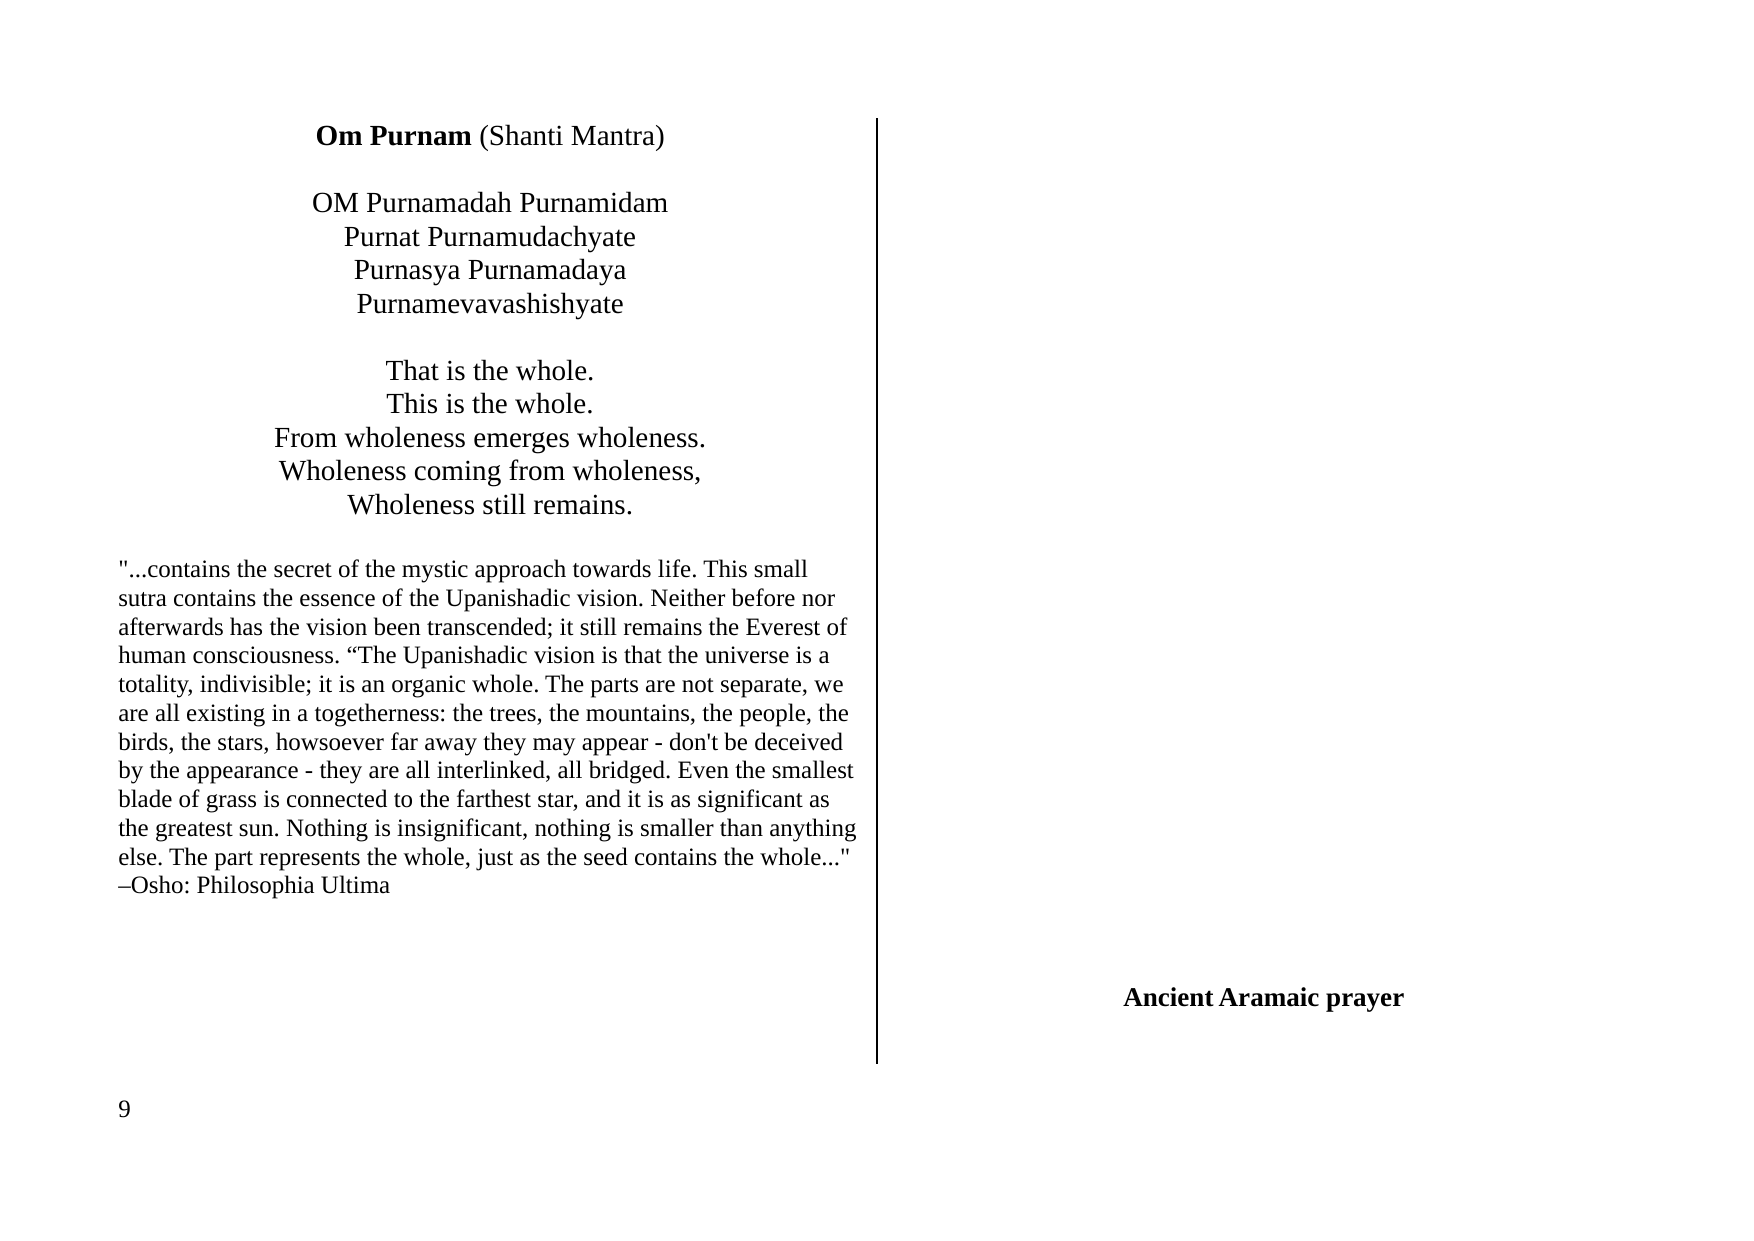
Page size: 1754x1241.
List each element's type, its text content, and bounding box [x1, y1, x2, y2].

text "...contains the secret of the mystic approach towards life. This small sutra contains the essence of the Upanishadic vision. Neither before nor afterwards has the vision been transcended; it still remains the Everest of human consciousness. “The Upanishadic vision is that the universe is a totality, indivisible; it is an organic whole. The parts are not separate, we are all existing in a togetherness: the trees, the mountains, the people, the birds, the stars, howsoever far away they may appear - don't be deceived by the appearance - they are all interlinked, all bridged. Even the smallest blade of grass is connected to the farthest star, and it is as significant as the greatest sun. Nothing is insignificant, nothing is smaller than anything else. The part represents the whole, just as the seed contains the whole..." –Osho: Philosophia Ultima [118, 554, 862, 899]
text Purnasya Purnamadaya [118, 252, 862, 286]
text This is the whole. [118, 386, 862, 420]
text Wholeness coming from wholeness, [118, 453, 862, 487]
text That is the whole. [118, 353, 862, 386]
text From wholeness emerges wholeness. [118, 420, 862, 453]
text Purnat Purnamudachyate [118, 219, 862, 252]
text Ancient Aramaic prayer [892, 981, 1635, 1041]
text Om Purnam (Shanti Mantra) [118, 118, 862, 152]
text OM Purnamadah Purnamidam [118, 185, 862, 219]
text Wholeness still remains. [118, 487, 862, 521]
text Purnamevavashishyate [118, 286, 862, 319]
